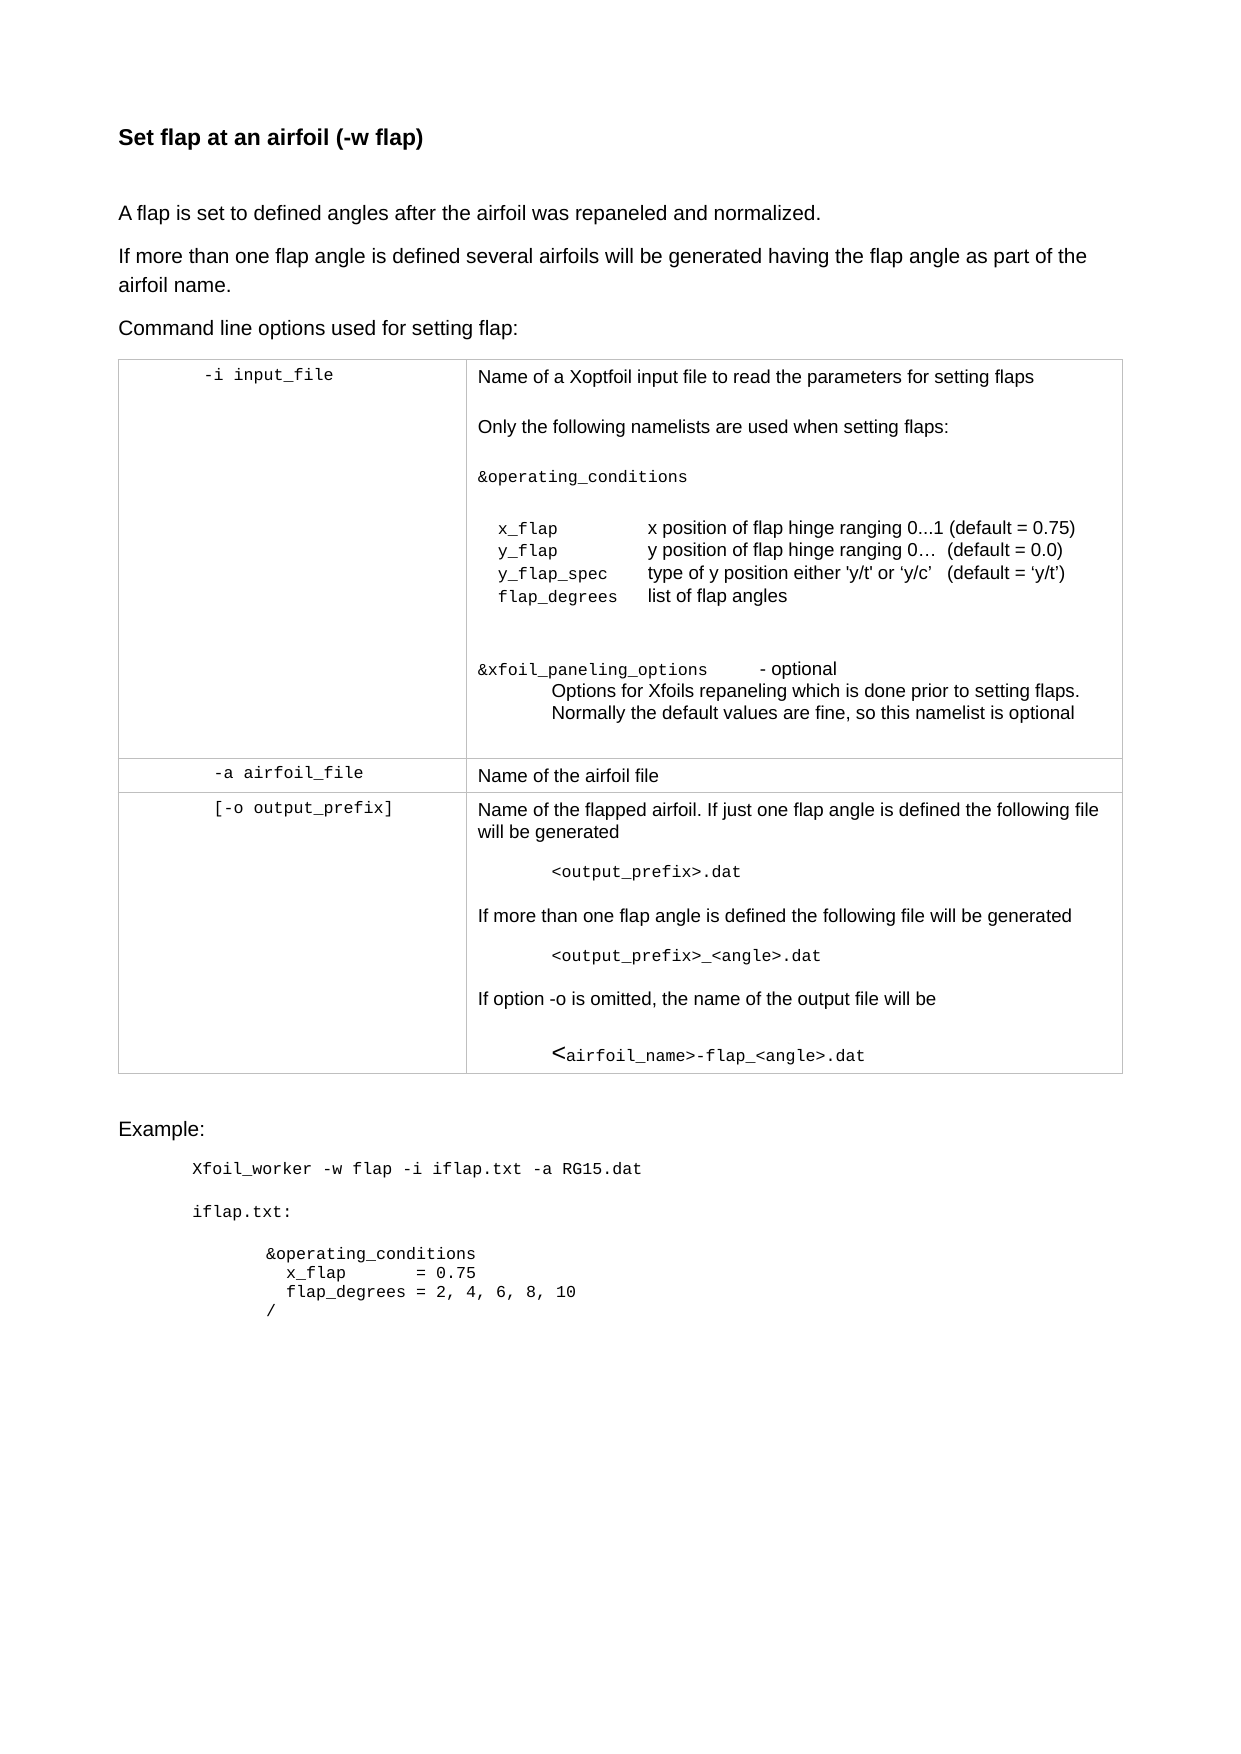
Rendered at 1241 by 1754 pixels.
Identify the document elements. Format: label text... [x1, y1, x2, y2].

table_cell [-o output_prefix] [119, 793, 466, 1073]
table_cell Name of the flapped airfoil. If just one flap angle is defined the following file will be generated <output_prefix>.dat If more than one flap angle is defined the following file will be generated <output_prefix>_<angle>.dat If option -o is omitted, the name of the output file will be <airfoil_name>-flap_<angle>.dat [467, 793, 1122, 1073]
subtitle Set flap at an airfoil (-w flap) [118, 124, 1122, 151]
table_header -i input_file [119, 360, 466, 758]
text A flap is set to defined angles after the airfoil was repaneled and normalized. [118, 200, 1122, 224]
text If more than one flap angle is defined several airfoils will be generated having the flap angle as part of the airfoil name. [118, 244, 1122, 296]
table_cell -a airfoil_file [119, 759, 466, 792]
text Command line options used for setting flap: [118, 316, 1122, 340]
table_cell Name of the airfoil file [467, 759, 1122, 792]
text &operating_conditions x_flap = 0.75 flap_degrees = 2, 4, 6, 8, 10 / [266, 1246, 1122, 1363]
text Example: [118, 1117, 1122, 1141]
text Xfoil_worker -w flap -i iflap.txt -a RG15.dat [192, 1161, 1122, 1203]
text iflap.txt: [192, 1203, 1122, 1222]
table_header Name of a Xoptfoil input file to read the parameters for setting flaps Only the following namelists are used when setting flaps: &operating_conditions x_flap x position of flap hinge ranging 0...1 (default = 0.75) y_flap y position of flap hinge ranging 0… (default = 0.0) y_flap_spec type of y position either 'y/t' or ‘y/c’ (default = ‘y/t’) flap_degrees list of flap angles &xfoil_paneling_options - optional Options for Xfoils repaneling which is done prior to setting flaps. Normally the default values are fine, so this namelist is optional [467, 360, 1122, 758]
